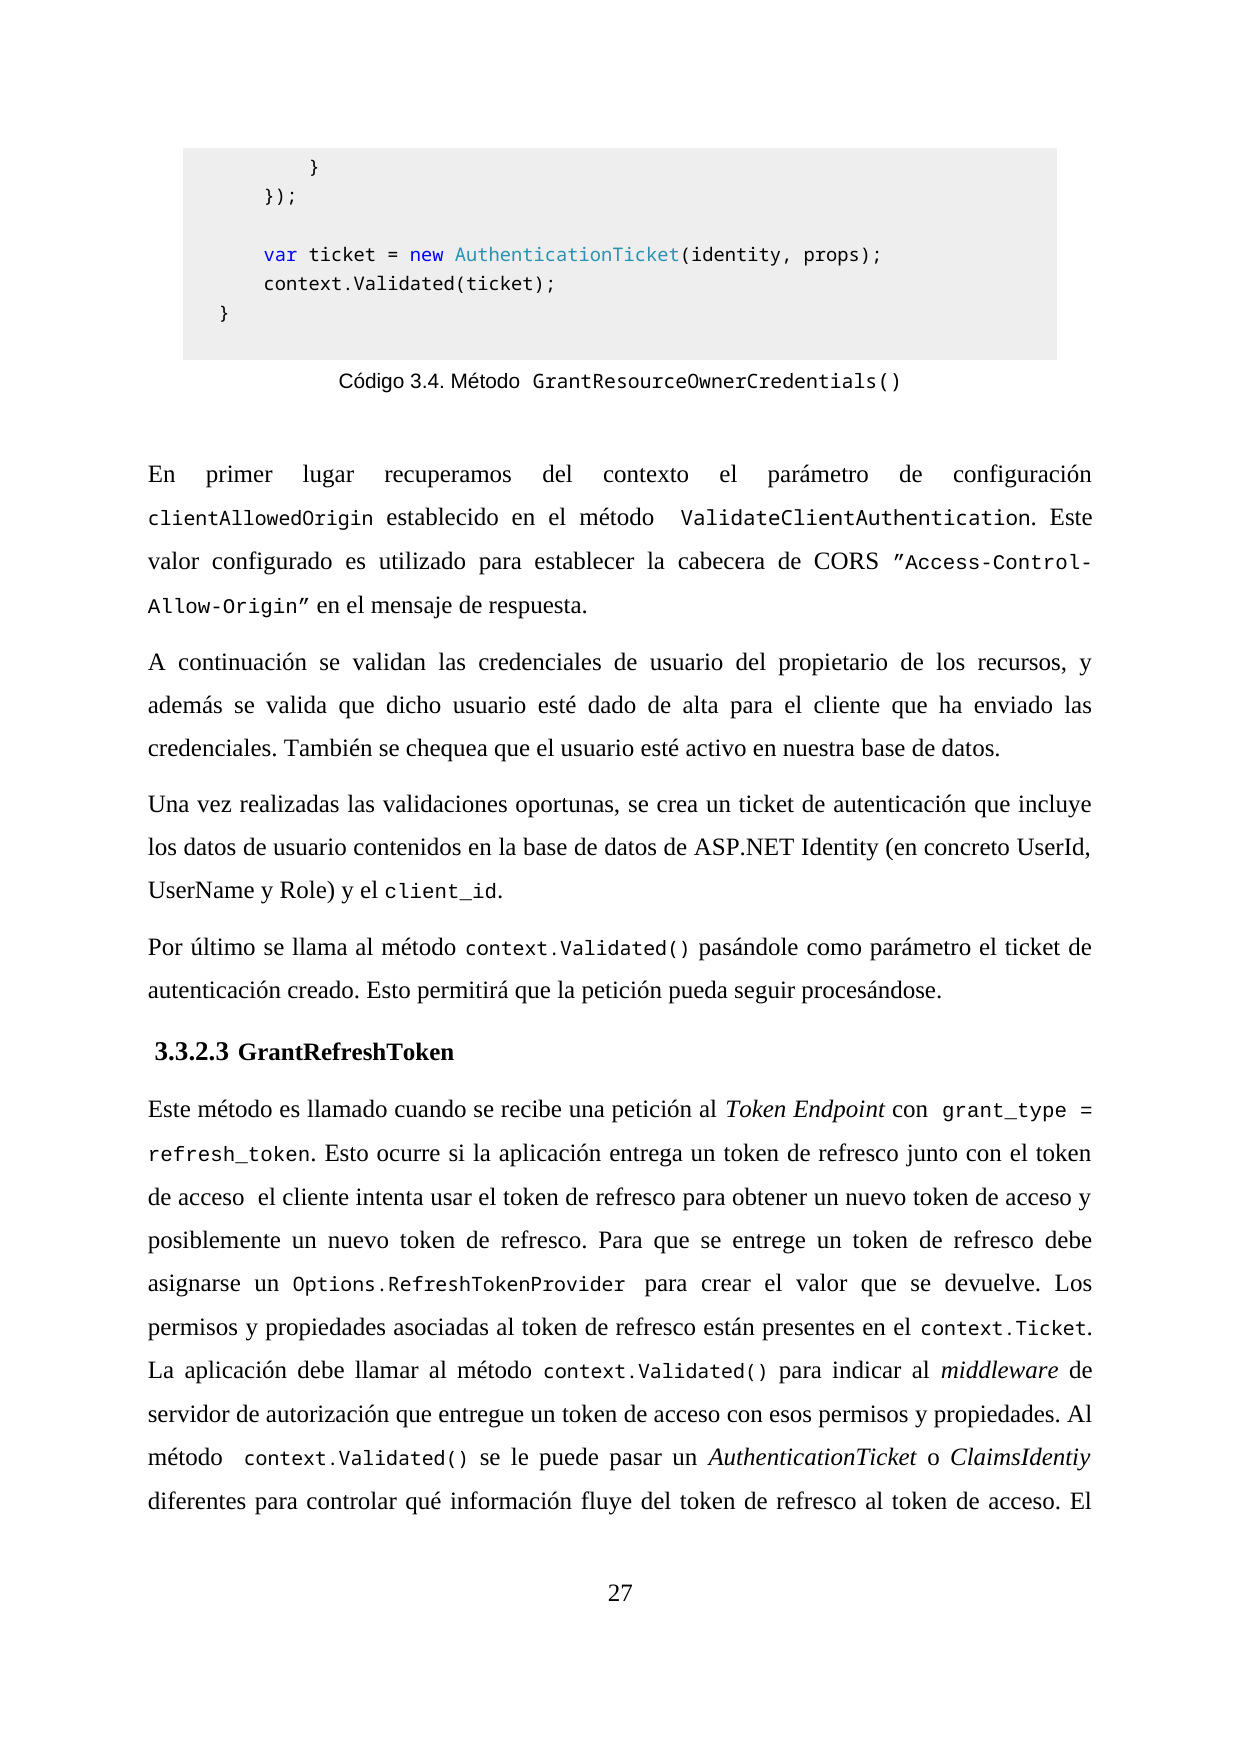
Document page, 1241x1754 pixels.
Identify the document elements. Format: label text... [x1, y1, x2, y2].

text Por último se llama al método context.Validated() pasándole como parámetro el ticket de autenticación creado. Esto permitirá que la petición pueda seguir procesándose. [148, 932, 1093, 1004]
table_header } }); var ticket = new AuthenticationTicket(identity, props); context.Validated(ticket); } [183, 148, 1057, 360]
subtitle GrantRefreshToken [148, 1035, 1093, 1066]
text En primer lugar recuperamos del contexto el parámetro de configuración clientAllowedOrigin establecido en el método ValidateClientAuthentication. Este valor configurado es utilizado para establecer la cabecera de CORS ”Access-Control-Allow-Origin” en el mensaje de respuesta. [148, 459, 1093, 620]
text A continuación se validan las credenciales de usuario del propietario de los recursos, y además se valida que dicho usuario esté dado de alta para el cliente que ha enviado las credenciales. También se chequea que el usuario esté activo en nuestra base de datos. [148, 647, 1093, 762]
table_cell Código 3.4. Método GrantResourceOwnerCredentials() [183, 360, 1057, 400]
text Una vez realizadas las validaciones oportunas, se crea un ticket de autenticación que incluye los datos de usuario contenidos en la base de datos de ASP.NET Identity (en concreto UserId, UserName y Role) y el client_id. [148, 789, 1093, 905]
text Este método es llamado cuando se recibe una petición al Token Endpoint con grant_type = refresh_token. Esto ocurre si la aplicación entrega un token de refresco junto con el token de acceso el cliente intenta usar el token de refresco para obtener un nuevo token de acceso y posiblemente un nuevo token de refresco. Para que se entrege un token de refresco debe asignarse un Options.RefreshTokenProvider para crear el valor que se devuelve. Los permisos y propiedades asociadas al token de refresco están presentes en el context.Ticket. La aplicación debe llamar al método context.Validated() para indicar al middleware de servidor de autorización que entregue un token de acceso con esos permisos y propiedades. Al método context.Validated() se le puede pasar un AuthenticationTicket o ClaimsIdentiy diferentes para controlar qué información fluye del token de refresco al token de acceso. El [148, 1094, 1093, 1514]
